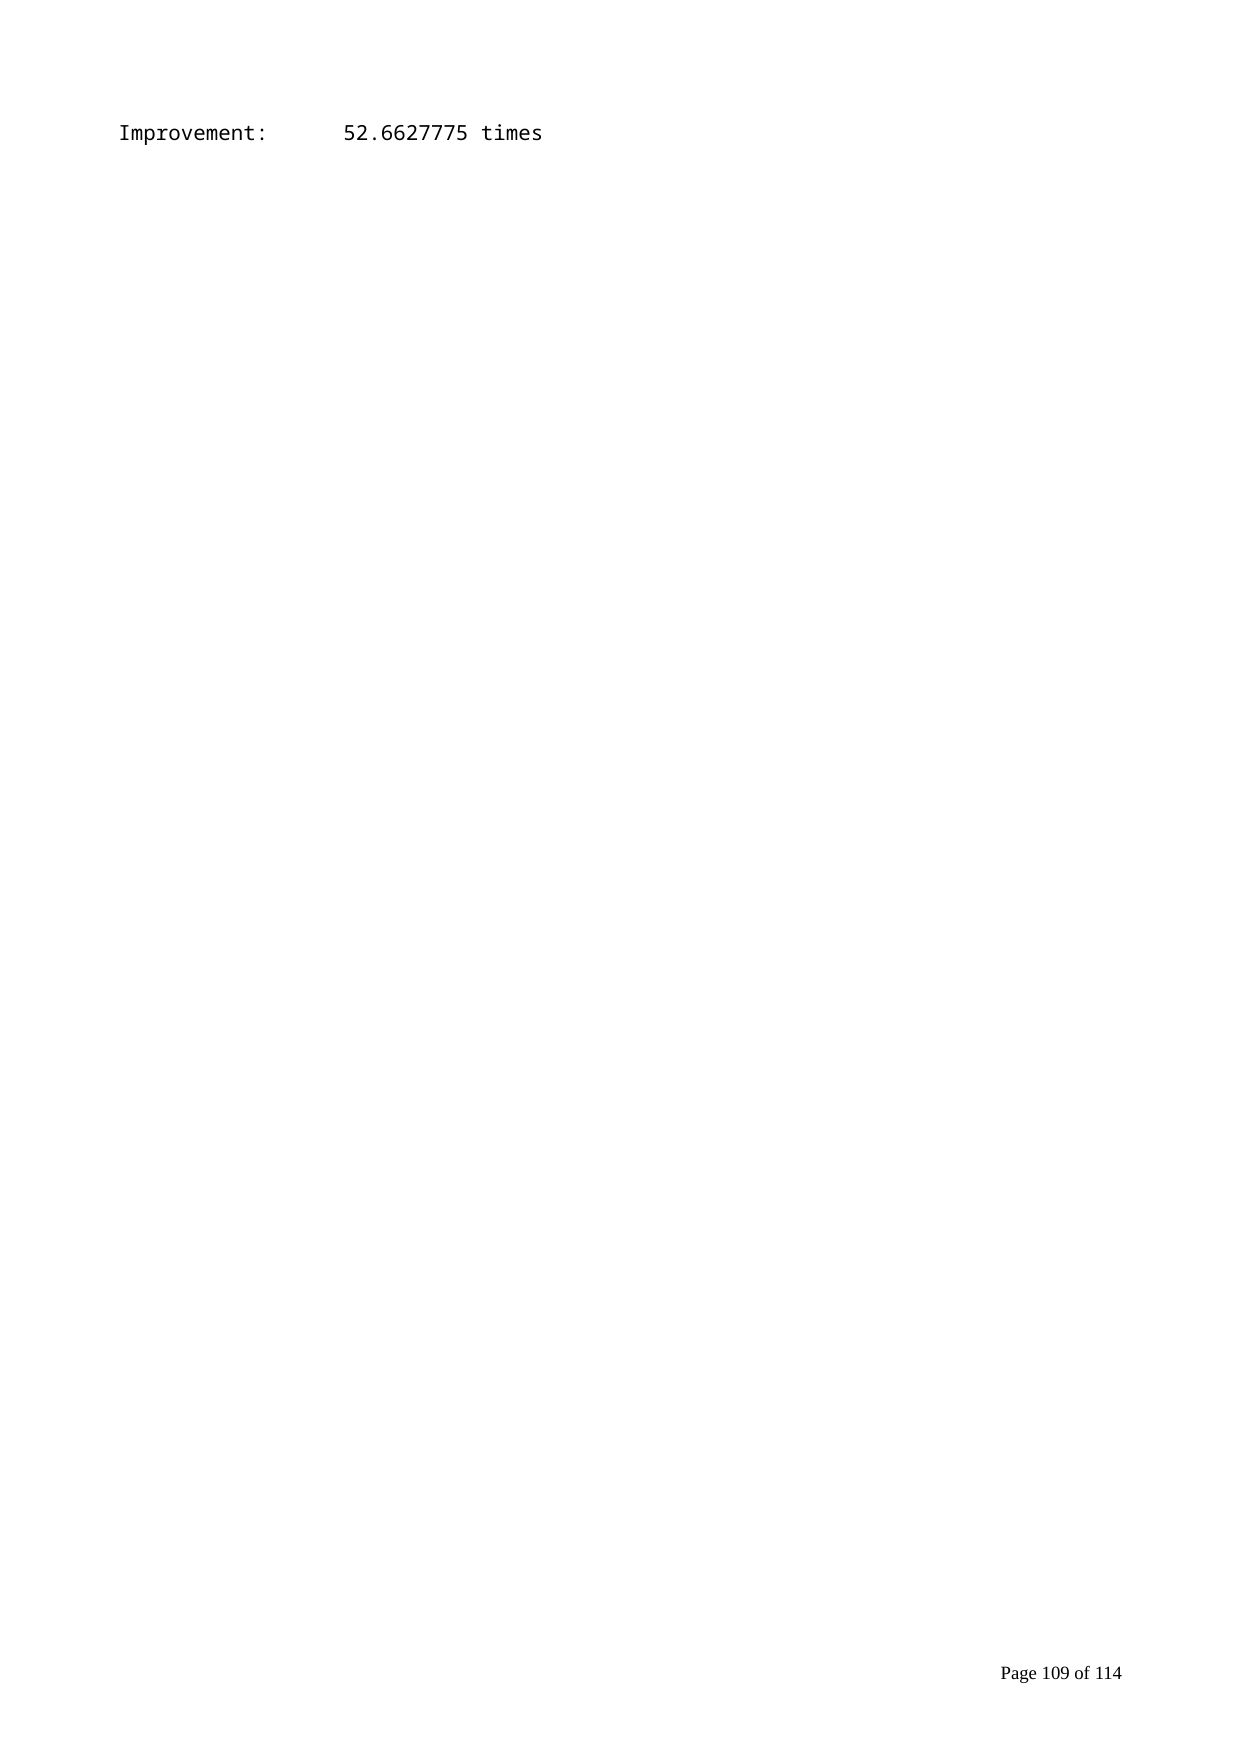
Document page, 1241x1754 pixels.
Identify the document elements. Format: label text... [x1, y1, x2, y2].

text Improvement: 52.6627775 times [118, 118, 1122, 147]
